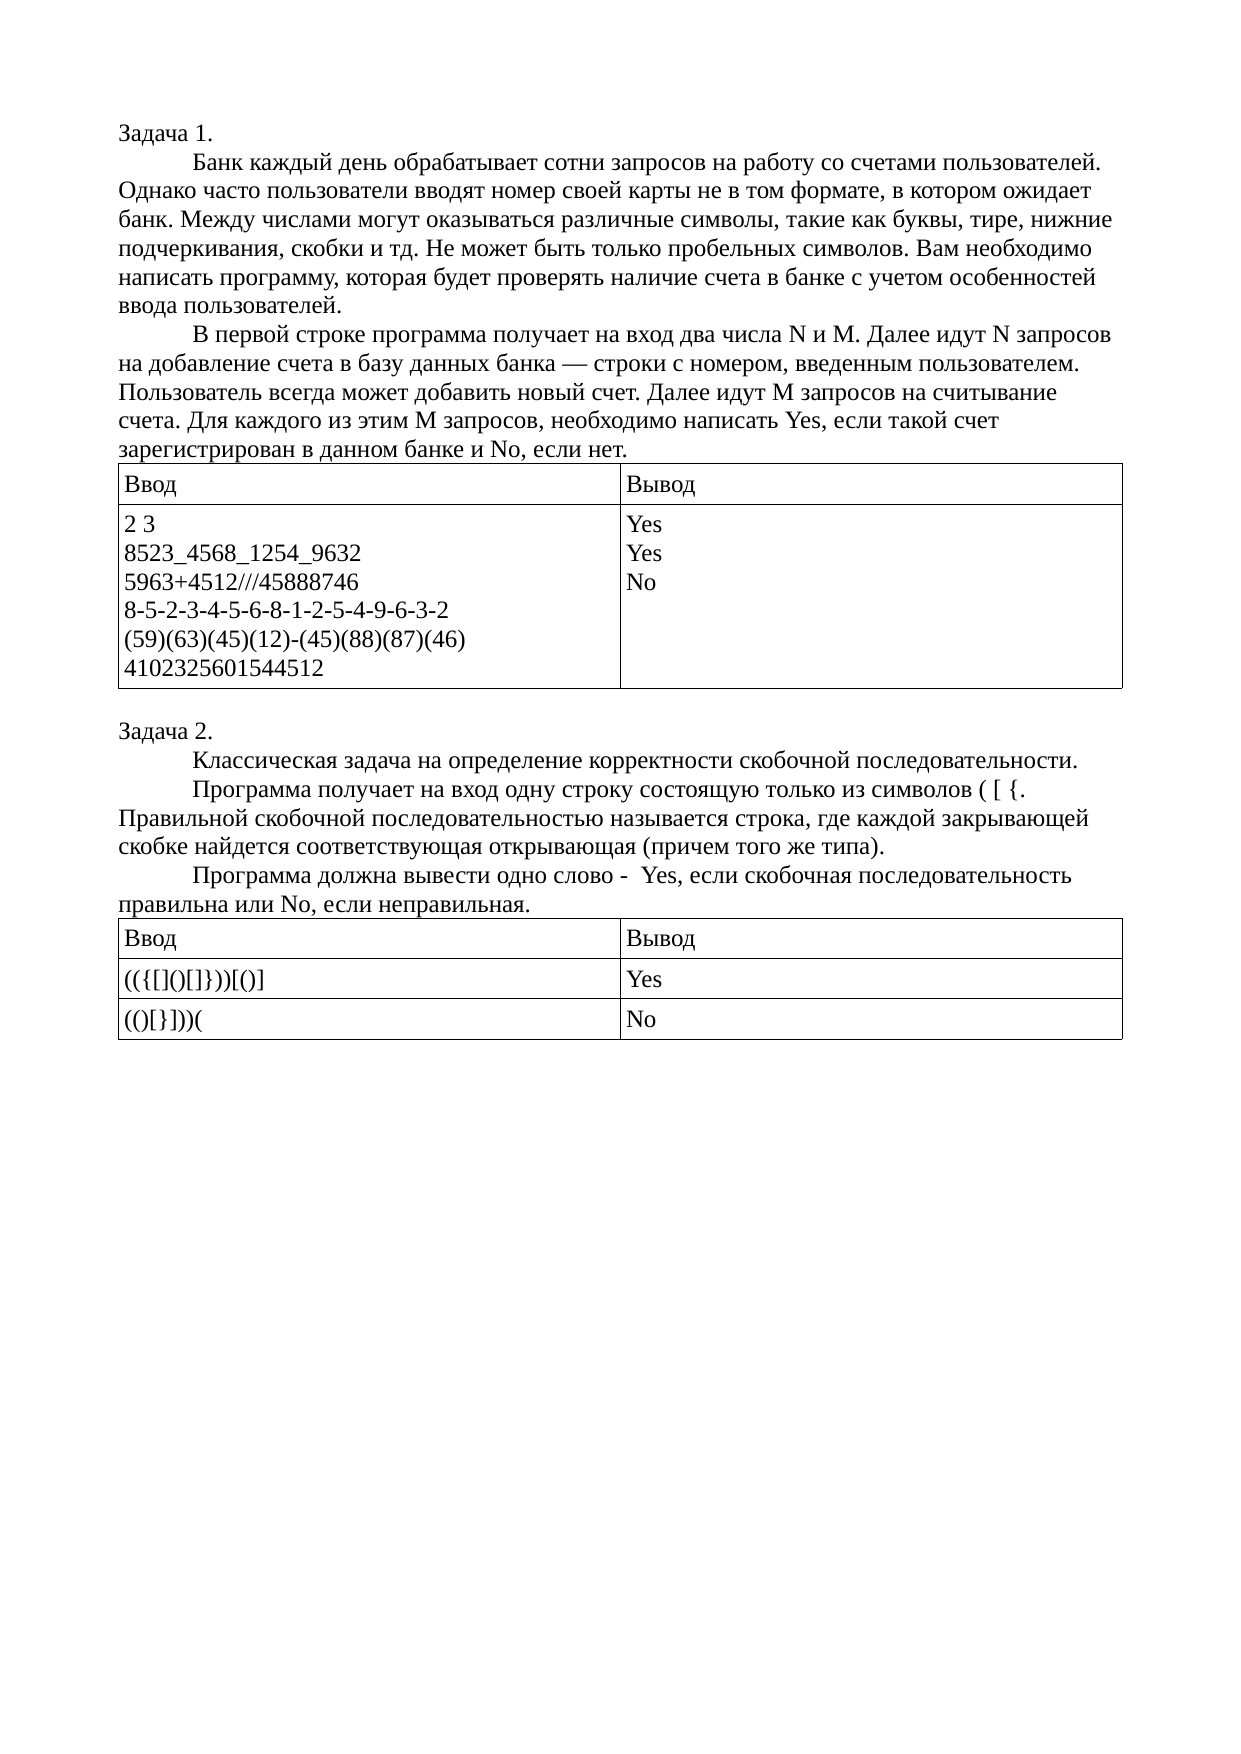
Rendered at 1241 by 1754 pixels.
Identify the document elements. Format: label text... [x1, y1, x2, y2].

table_header Вывод [621, 919, 1122, 958]
table_cell Yes Yes No [621, 505, 1122, 687]
table_header Вывод [621, 464, 1122, 503]
table_cell (()[}]))( [119, 999, 620, 1038]
text Банк каждый день обрабатывает сотни запросов на работу со счетами пользователей. [118, 147, 1122, 176]
table_cell (({[]()[]}))[()] [119, 959, 620, 998]
text Классическая задача на определение корректности скобочной последовательности. [118, 745, 1122, 774]
table_header Ввод [119, 919, 620, 958]
text Задача 1. [118, 118, 1122, 147]
text В первой строке программа получает на вход два числа N и M. Далее идут N запросов на добавление счета в базу данных банка — строки с номером, введенным пользователем. Пользователь всегда может добавить новый счет. Далее идут M запросов на считывание счета. Для каждого из этим M запросов, необходимо написать Yes, если такой счет зарегистрирован в данном банке и No, если нет. [118, 319, 1122, 463]
text Программа получает на вход одну строку состоящую только из символов ( [ {. Правильной скобочной последовательностью называется строка, где каждой закрывающей скобке найдется соответствующая открывающая (причем того же типа). [118, 774, 1122, 860]
text Программа должна вывести одно слово - Yes, если скобочная последовательность правильна или No, если неправильная. [118, 860, 1122, 918]
table_cell No [621, 999, 1122, 1038]
table_cell Yes [621, 959, 1122, 998]
table_cell 2 3 8523_4568_1254_9632 5963+4512///45888746 8-5-2-3-4-5-6-8-1-2-5-4-9-6-3-2 (59)(63)(45)(12)-(45)(88)(87)(46) 4102325601544512 [119, 505, 620, 687]
table_header Ввод [119, 464, 620, 503]
text Задача 2. [118, 716, 1122, 745]
text Однако часто пользователи вводят номер своей карты не в том формате, в котором ожидает банк. Между числами могут оказываться различные символы, такие как буквы, тире, нижние подчеркивания, скобки и тд. Не может быть только пробельных символов. Вам необходимо написать программу, которая будет проверять наличие счета в банке с учетом особенностей ввода пользователей. [118, 176, 1122, 319]
